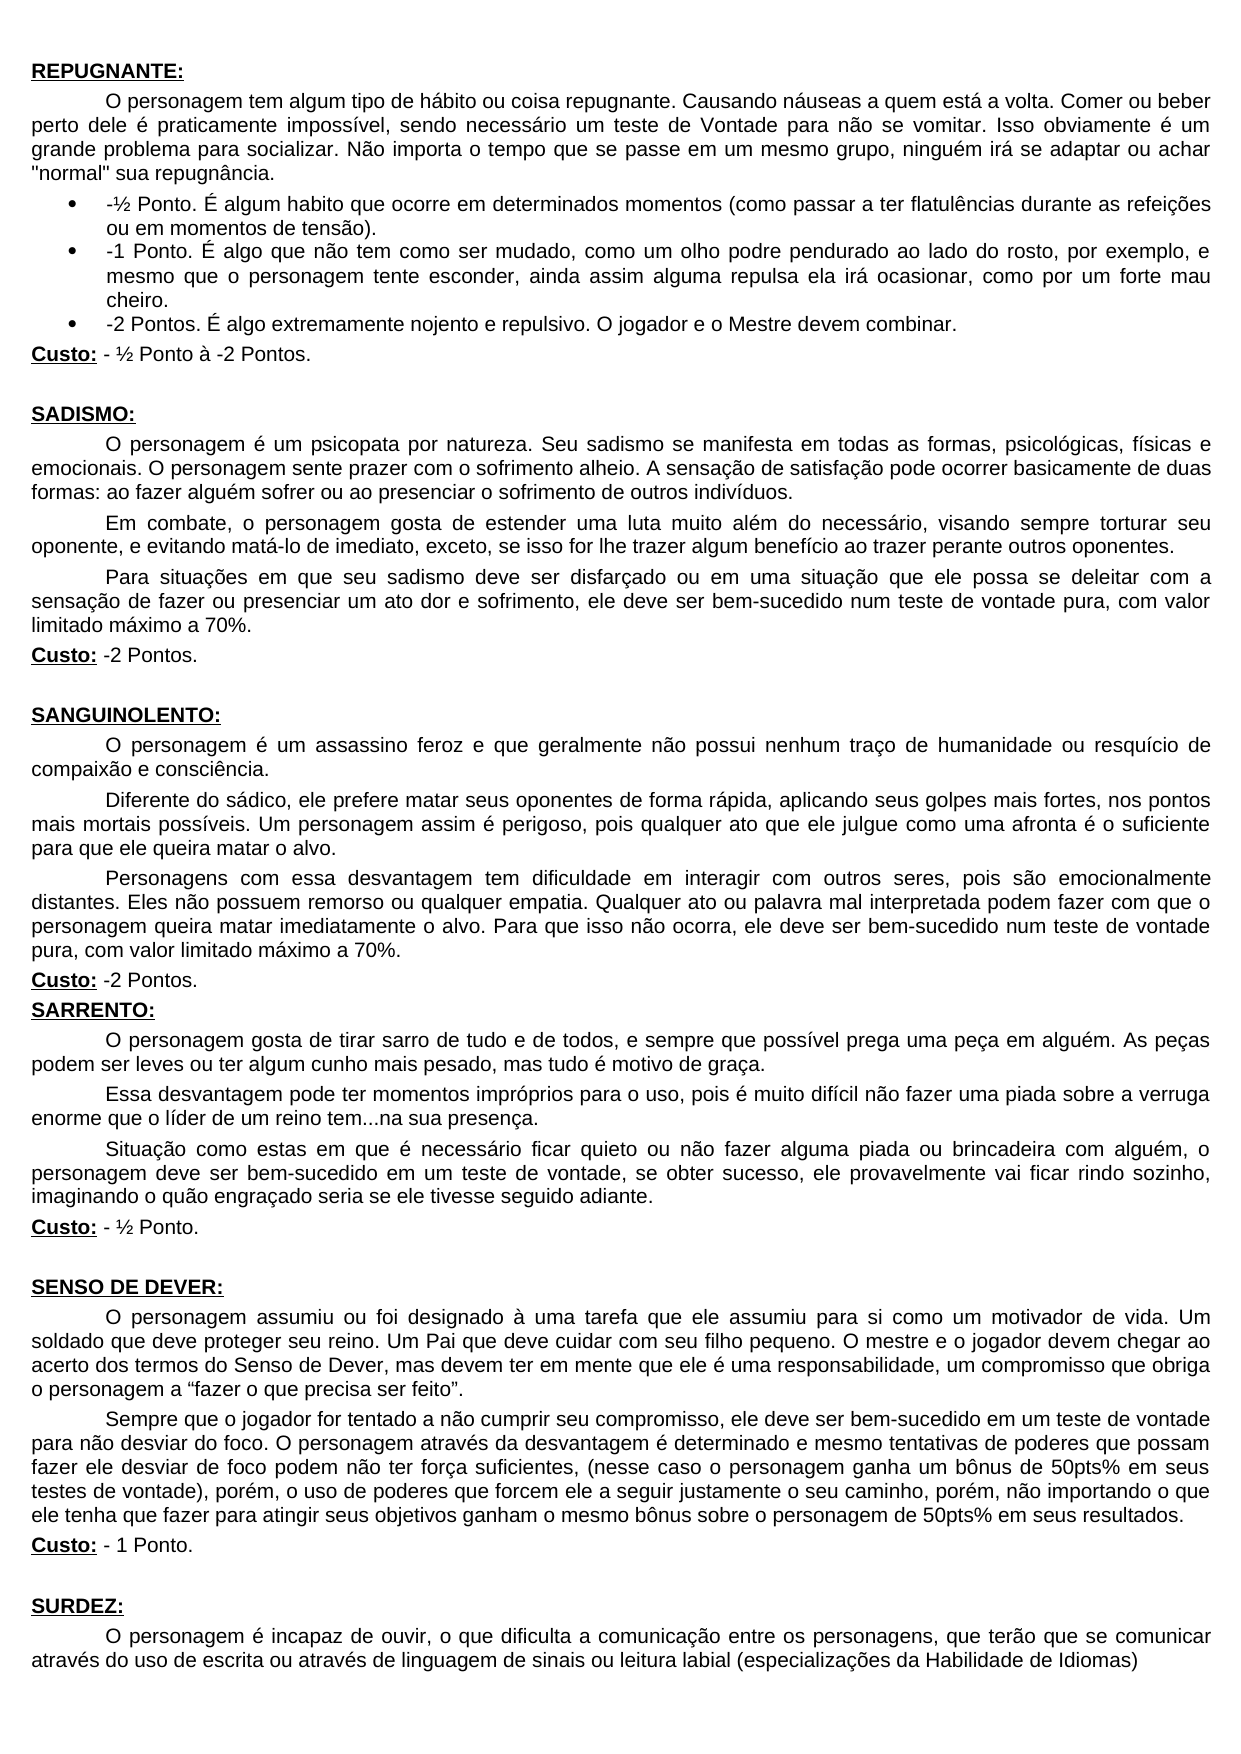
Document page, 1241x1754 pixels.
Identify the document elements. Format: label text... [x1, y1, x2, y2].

text Sempre que o jogador for tentado a não cumprir seu compromisso, ele deve ser bem-sucedido em um teste de vontade para não desviar do foco. O personagem através da desvantagem é determinado e mesmo tentativas de poderes que possam fazer ele desviar de foco podem não ter força suficientes, (nesse caso o personagem ganha um bônus de 50pts% em seus testes de vontade), porém, o uso de poderes que forcem ele a seguir justamente o seu caminho, porém, não importando o que ele tenha que fazer para atingir seus objetivos ganham o mesmo bônus sobre o personagem de 50pts% em seus resultados. [31, 1407, 1212, 1527]
text SANGUINOLENTO: [31, 703, 1212, 727]
list -1 Ponto. É algo que não tem como ser mudado, como um olho podre pendurado ao lado do rosto, por exemplo, e mesmo que o personagem tente esconder, ainda assim alguma repulsa ela irá ocasionar, como por um forte mau cheiro. [69, 239, 1212, 311]
text O personagem é incapaz de ouvir, o que dificulta a comunicação entre os personagens, que terão que se comunicar através do uso de escrita ou através de linguagem de sinais ou leitura labial (especializações da Habilidade de Idiomas) [31, 1624, 1212, 1672]
list -½ Ponto. É algum habito que ocorre em determinados momentos (como passar a ter flatulências durante as refeições ou em momentos de tensão). [69, 191, 1212, 239]
text Custo: - ½ Ponto à -2 Pontos. [31, 342, 1212, 366]
text Situação como estas em que é necessário ficar quieto ou não fazer alguma piada ou brincadeira com alguém, o personagem deve ser bem-sucedido em um teste de vontade, se obter sucesso, ele provavelmente vai ficar rindo sozinho, imaginando o quão engraçado seria se ele tivesse seguido adiante. [31, 1136, 1212, 1208]
text Em combate, o personagem gosta de estender uma luta muito além do necessário, visando sempre torturar seu oponente, e evitando matá-lo de imediato, exceto, se isso for lhe trazer algum benefício ao trazer perante outros oponentes. [31, 510, 1212, 558]
text O personagem é um assassino feroz e que geralmente não possui nenhum traço de humanidade ou resquício de compaixão e consciência. [31, 733, 1212, 781]
text O personagem assumiu ou foi designado à uma tarefa que ele assumiu para si como um motivador de vida. Um soldado que deve proteger seu reino. Um Pai que deve cuidar com seu filho pequeno. O mestre e o jogador devem chegar ao acerto dos termos do Senso de Dever, mas devem ter em mente que ele é uma responsabilidade, um compromisso que obriga o personagem a “fazer o que precisa ser feito”. [31, 1305, 1212, 1401]
list -2 Pontos. É algo extremamente nojento e repulsivo. O jogador e o Mestre devem combinar. [69, 311, 1212, 335]
text O personagem gosta de tirar sarro de tudo e de todos, e sempre que possível prega uma peça em alguém. As peças podem ser leves ou ter algum cunho mais pesado, mas tudo é motivo de graça. [31, 1028, 1212, 1076]
text Para situações em que seu sadismo deve ser disfarçado ou em uma situação que ele possa se deleitar com a sensação de fazer ou presenciar um ato dor e sofrimento, ele deve ser bem-sucedido num teste de vontade pura, com valor limitado máximo a 70%. [31, 564, 1212, 636]
text SADISMO: [31, 402, 1212, 426]
text SURDEZ: [31, 1594, 1212, 1618]
text Custo: - 1 Ponto. [31, 1533, 1212, 1557]
text SENSO DE DEVER: [31, 1275, 1212, 1299]
text Custo: -2 Pontos. [31, 968, 1212, 992]
text O personagem é um psicopata por natureza. Seu sadismo se manifesta em todas as formas, psicológicas, físicas e emocionais. O personagem sente prazer com o sofrimento alheio. A sensação de satisfação pode ocorrer basicamente de duas formas: ao fazer alguém sofrer ou ao presenciar o sofrimento de outros indivíduos. [31, 432, 1212, 504]
text Custo: - ½ Ponto. [31, 1214, 1212, 1238]
text Diferente do sádico, ele prefere matar seus oponentes de forma rápida, aplicando seus golpes mais fortes, nos pontos mais mortais possíveis. Um personagem assim é perigoso, pois qualquer ato que ele julgue como uma afronta é o suficiente para que ele queira matar o alvo. [31, 787, 1212, 859]
text SARRENTO: [31, 998, 1212, 1022]
text Custo: -2 Pontos. [31, 643, 1212, 667]
text O personagem tem algum tipo de hábito ou coisa repugnante. Causando náuseas a quem está a volta. Comer ou beber perto dele é praticamente impossível, sendo necessário um teste de Vontade para não se vomitar. Isso obviamente é um grande problema para socializar. Não importa o tempo que se passe em um mesmo grupo, ninguém irá se adaptar ou achar "normal" sua repugnância. [31, 89, 1212, 185]
text Personagens com essa desvantagem tem dificuldade em interagir com outros seres, pois são emocionalmente distantes. Eles não possuem remorso ou qualquer empatia. Qualquer ato ou palavra mal interpretada podem fazer com que o personagem queira matar imediatamente o alvo. Para que isso não ocorra, ele deve ser bem-sucedido num teste de vontade pura, com valor limitado máximo a 70%. [31, 866, 1212, 961]
text REPUGNANTE: [31, 59, 1212, 83]
text Essa desvantagem pode ter momentos impróprios para o uso, pois é muito difícil não fazer uma piada sobre a verruga enorme que o líder de um reino tem...na sua presença. [31, 1082, 1212, 1130]
